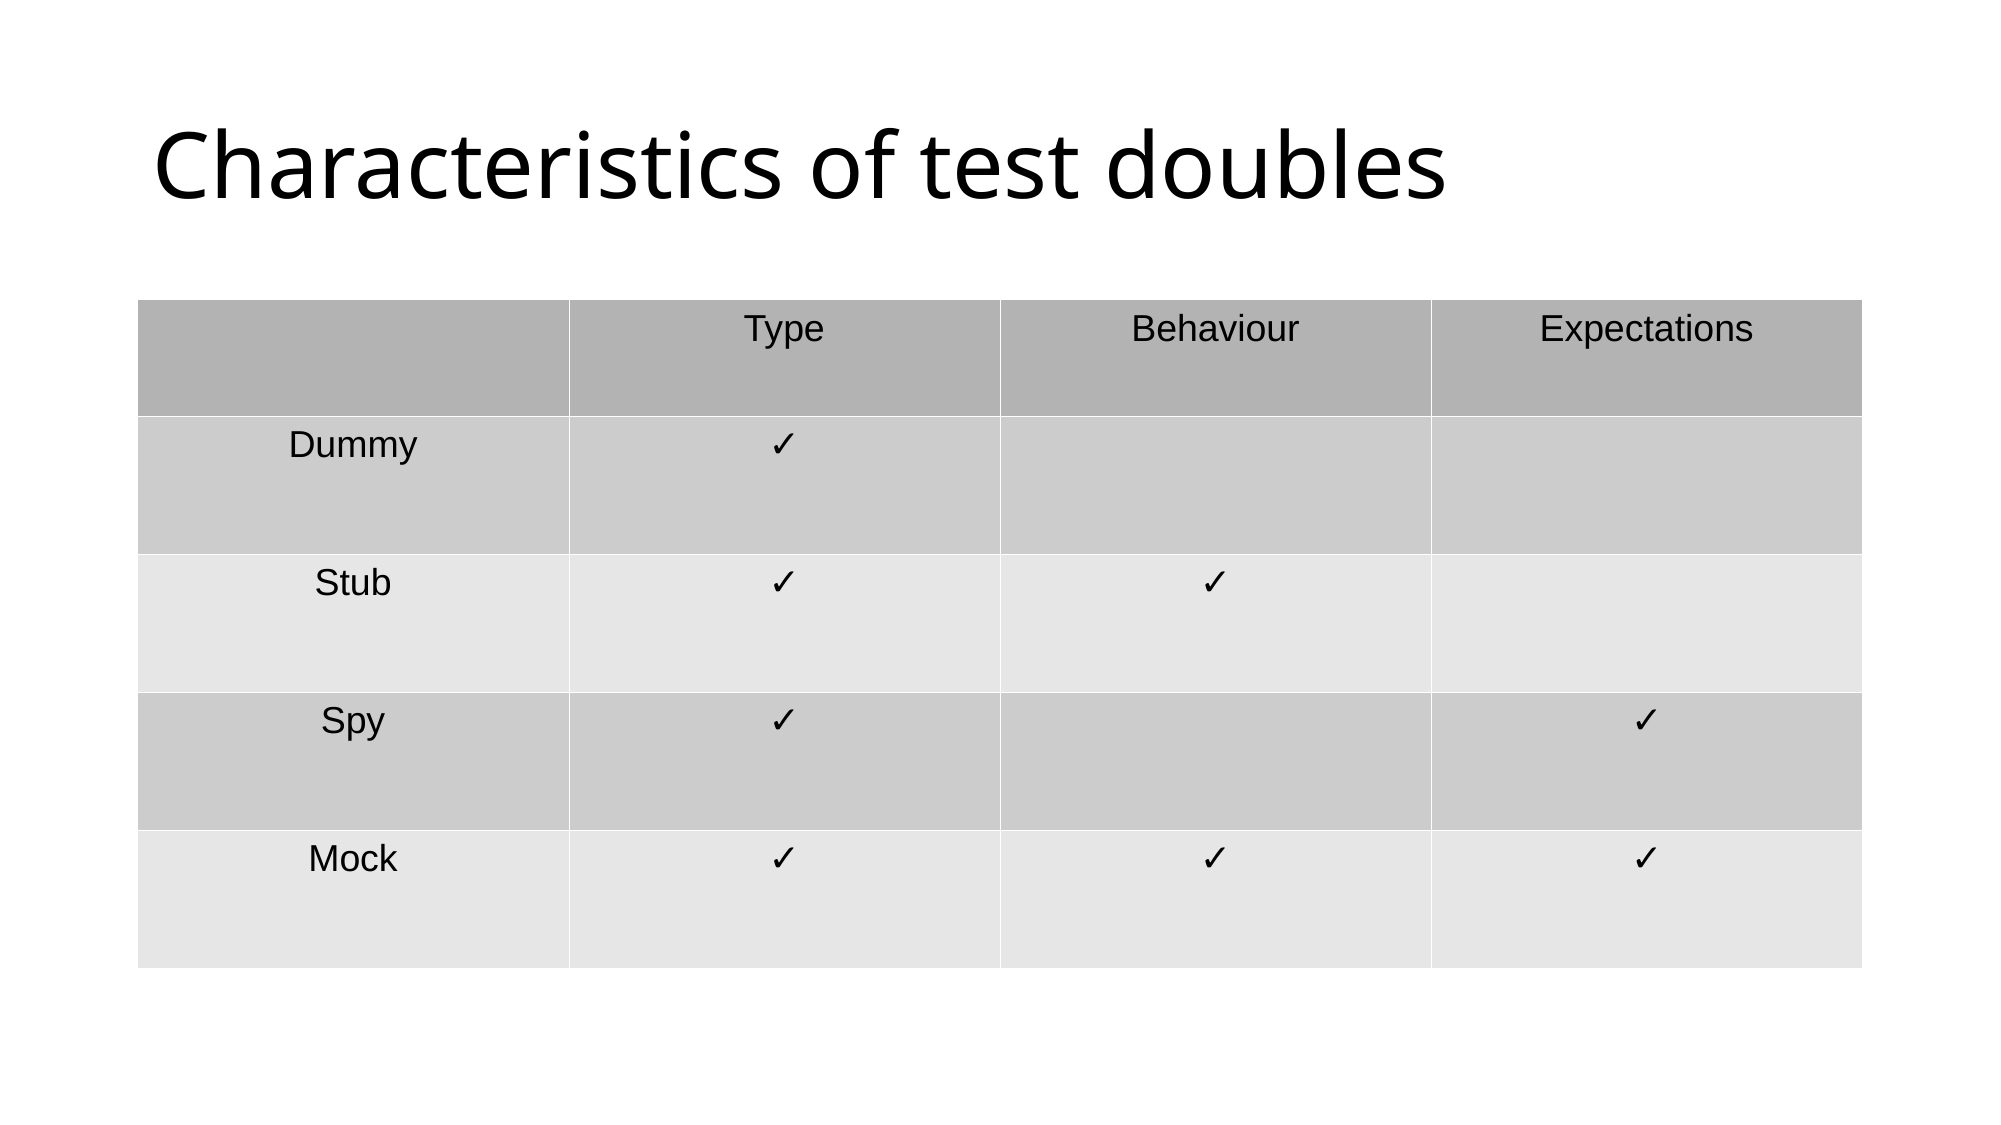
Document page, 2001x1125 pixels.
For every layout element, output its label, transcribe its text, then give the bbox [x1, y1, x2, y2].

title Characteristics of test doubles [137, 59, 1863, 278]
table_cell [1432, 417, 1862, 554]
table_cell [1001, 417, 1431, 554]
table_cell [1001, 693, 1431, 830]
table_cell ✓ [1432, 693, 1862, 830]
table_cell ✓ [570, 693, 1000, 830]
table_cell ✓ [1001, 555, 1431, 692]
table_cell ✓ [570, 417, 1000, 554]
table_header Expectations [1432, 300, 1862, 416]
table_cell ✓ [570, 555, 1000, 692]
table_cell Stub [138, 555, 569, 692]
table_cell ✓ [570, 831, 1000, 968]
table_header Behaviour [1001, 300, 1431, 416]
table_cell Dummy [138, 417, 569, 554]
table_cell [1432, 555, 1862, 692]
table_header Type [570, 300, 1000, 416]
table_cell ✓ [1001, 831, 1431, 968]
table_cell ✓ [1432, 831, 1862, 968]
table_cell Mock [138, 831, 569, 968]
table_header [138, 300, 569, 416]
table_cell Spy [138, 693, 569, 830]
